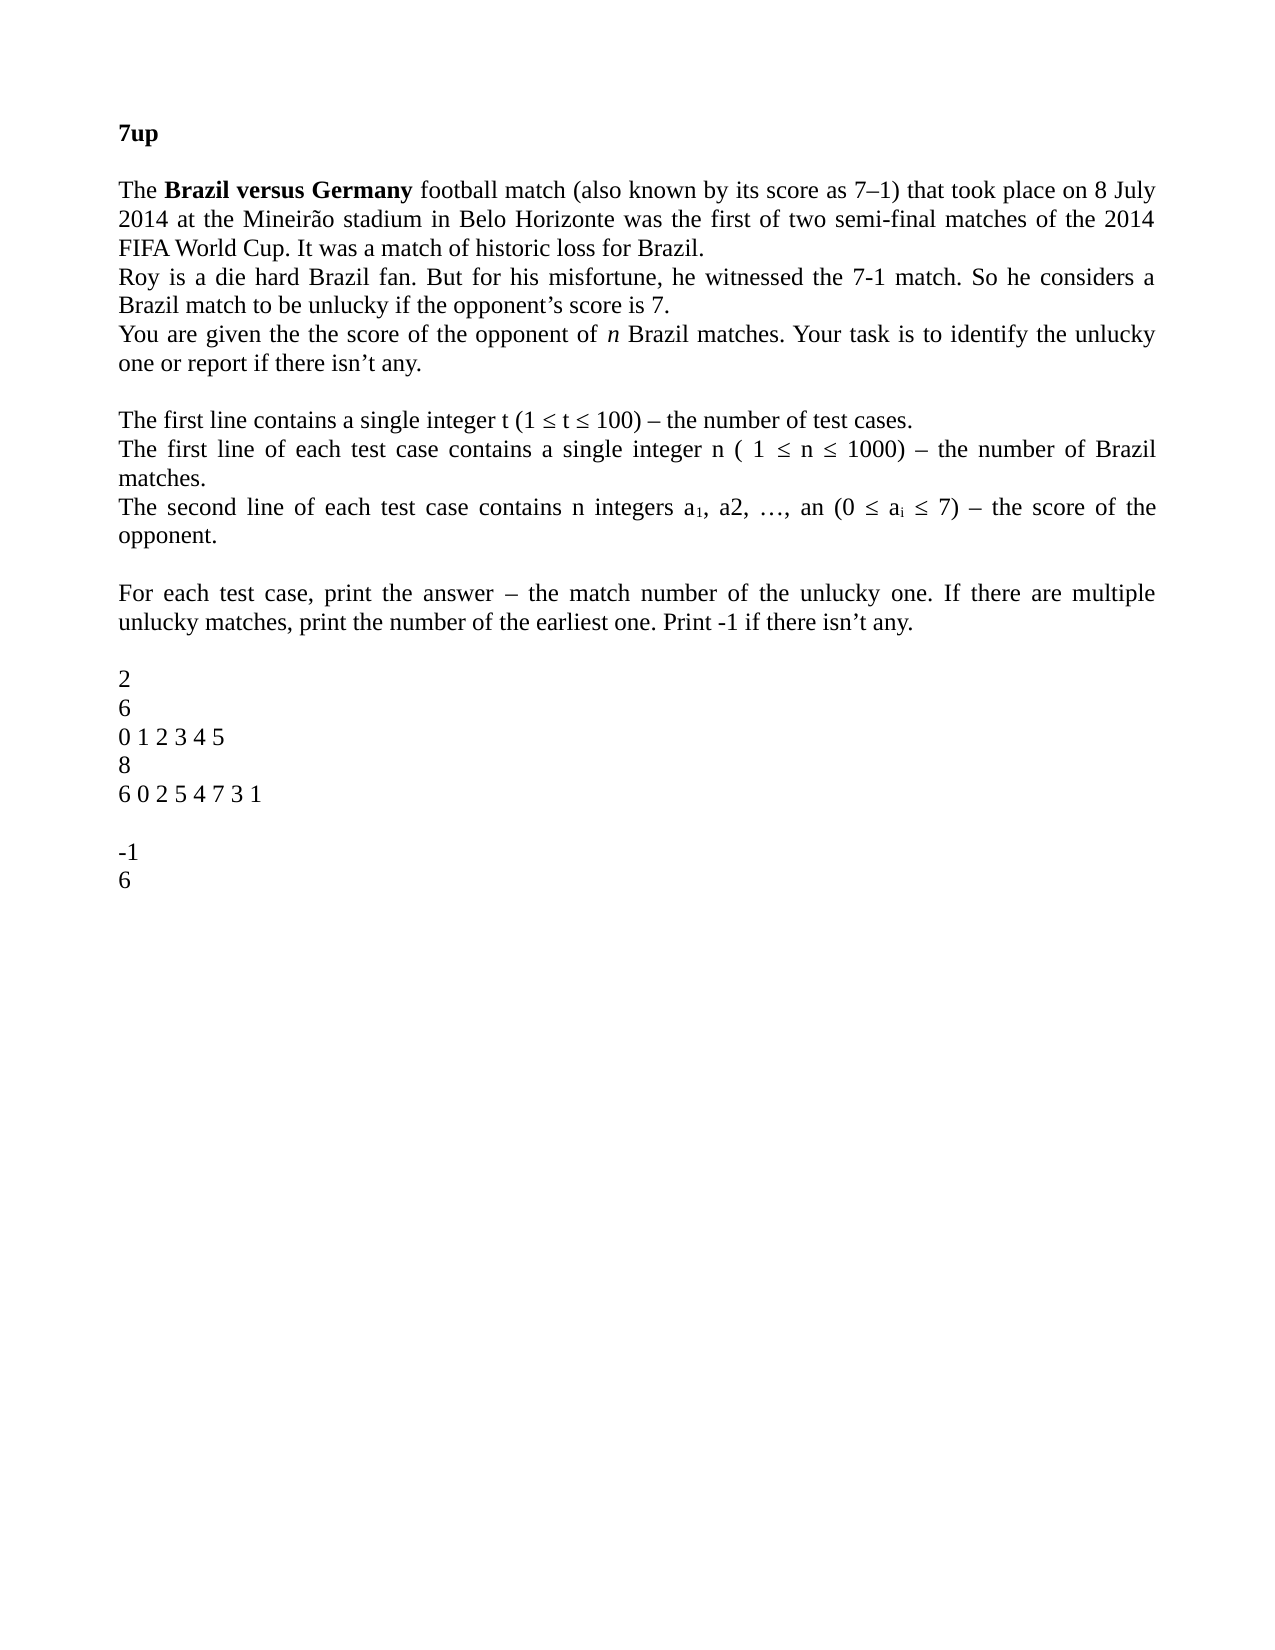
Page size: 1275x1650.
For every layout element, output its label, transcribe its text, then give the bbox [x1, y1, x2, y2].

text The second line of each test case contains n integers a1, a2, …, an (0 ≤ ai ≤ 7) – the score of the opponent. [118, 492, 1157, 549]
text Roy is a die hard Brazil fan. But for his misfortune, he witnessed the 7-1 match. So he considers a Brazil match to be unlucky if the opponent’s score is 7. [118, 262, 1157, 319]
text The first line of each test case contains a single integer n ( 1 ≤ n ≤ 1000) – the number of Brazil matches. [118, 434, 1157, 492]
text 2 [118, 664, 1157, 693]
text 0 1 2 3 4 5 [118, 722, 1157, 751]
text -1 [118, 837, 1157, 866]
text 6 0 2 5 4 7 3 1 [118, 779, 1157, 808]
text The first line contains a single integer t (1 ≤ t ≤ 100) – the number of test cases. [118, 406, 1157, 434]
text You are given the the score of the opponent of n Brazil matches. Your task is to identify the unlucky one or report if there isn’t any. [118, 319, 1157, 377]
text 7up [118, 118, 1157, 147]
text For each test case, print the answer – the match number of the unlucky one. If there are multiple unlucky matches, print the number of the earliest one. Print -1 if there isn’t any. [118, 578, 1157, 636]
text 6 [118, 693, 1157, 722]
text The Brazil versus Germany football match (also known by its score as 7–1) that took place on 8 July 2014 at the Mineirão stadium in Belo Horizonte was the first of two semi-final matches of the 2014 FIFA World Cup. It was a match of historic loss for Brazil. [118, 176, 1157, 262]
text 8 [118, 751, 1157, 779]
text 6 [118, 866, 1157, 894]
